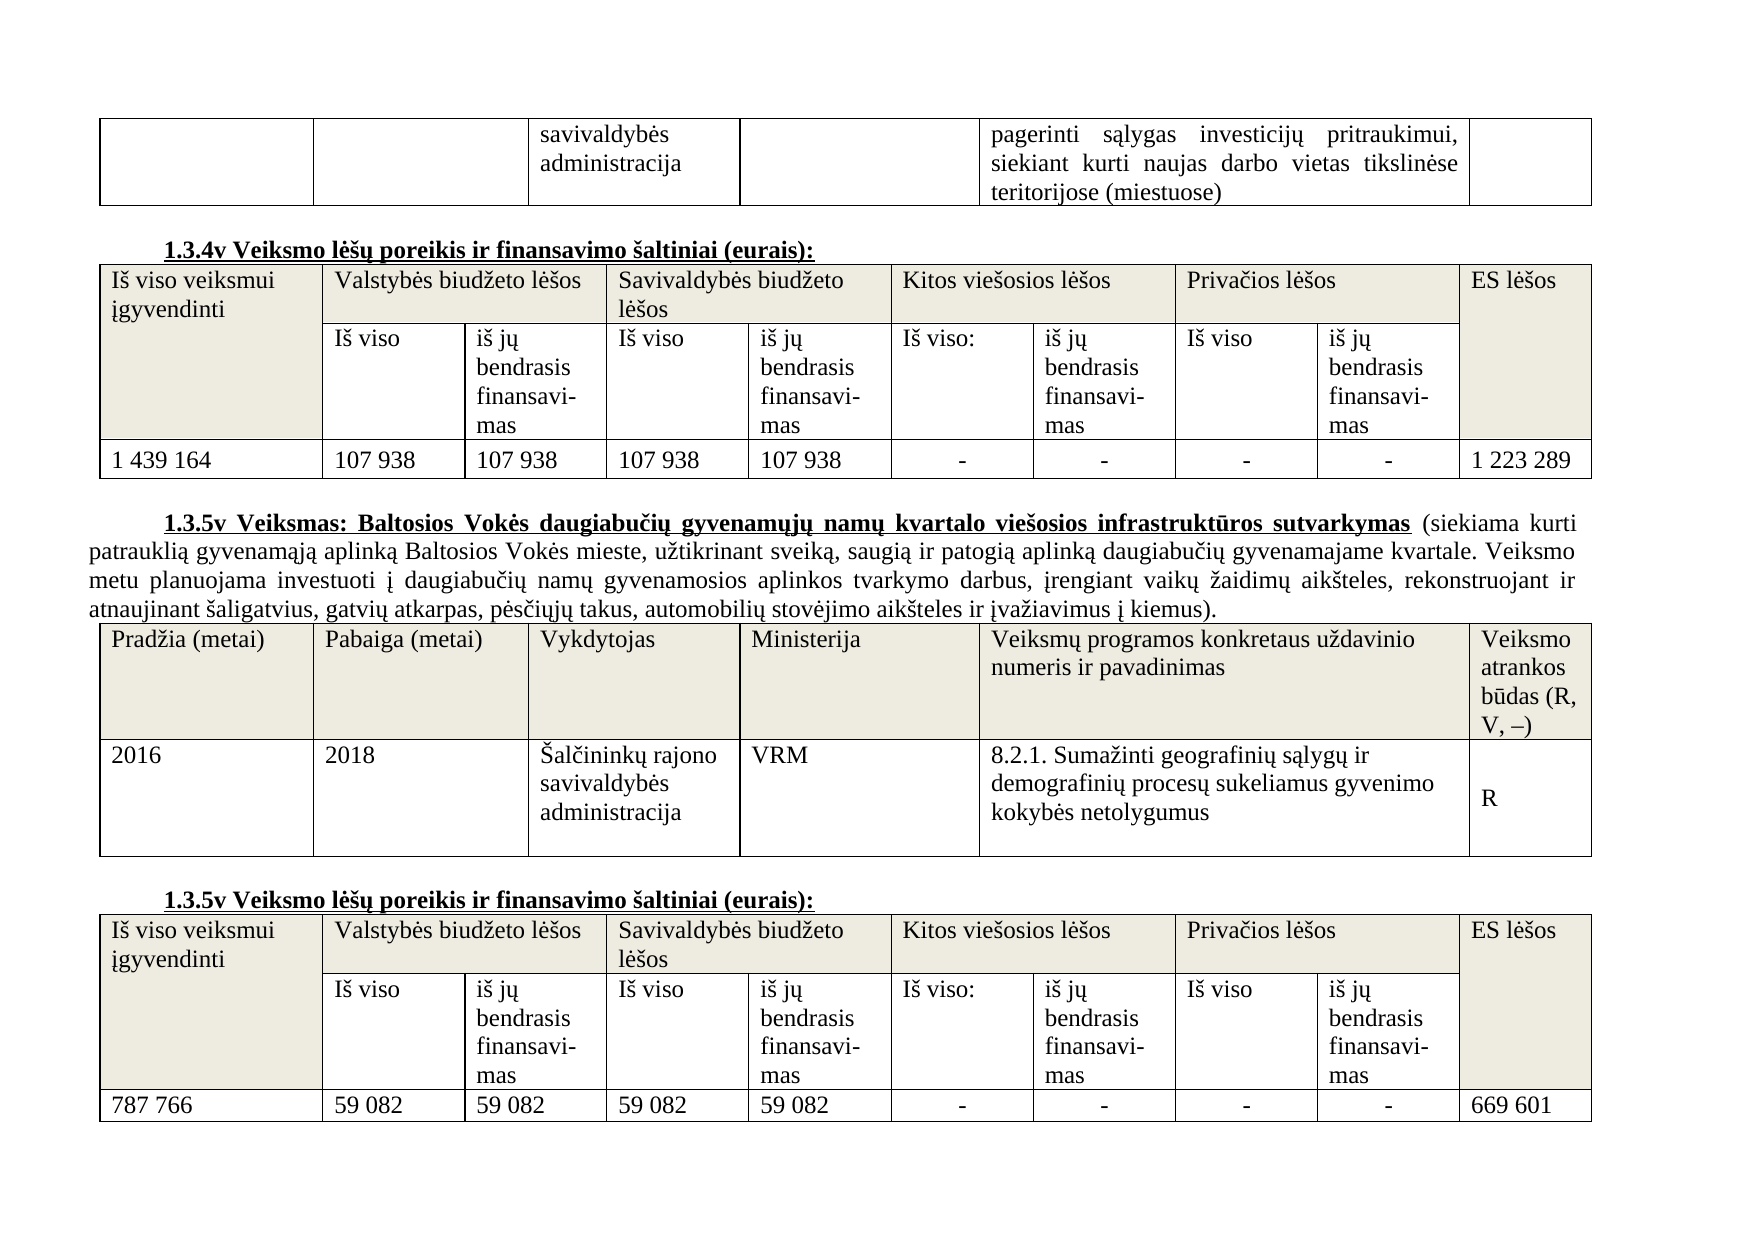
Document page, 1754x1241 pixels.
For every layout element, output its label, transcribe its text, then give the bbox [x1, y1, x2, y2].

table_header ES lėšos [1460, 915, 1591, 1089]
table_cell - [1034, 1090, 1175, 1121]
table_cell 2018 [314, 740, 528, 856]
table_cell 1 223 289 [1460, 440, 1591, 478]
table_cell 107 938 [466, 440, 606, 478]
table_header Valstybės biudžeto lėšos [323, 915, 606, 973]
table_cell 59 082 [323, 1090, 464, 1121]
table_cell iš jų bendrasis finansavi- mas [749, 324, 891, 438]
table_cell Iš viso: [892, 974, 1033, 1089]
table_cell - [892, 440, 1033, 478]
table_cell 8.2.1. Sumažinti geografinių sąlygų ir demografinių procesų sukeliamus gyvenimo kokybės netolygumus [980, 740, 1469, 856]
table_cell Iš viso [607, 974, 748, 1089]
table_cell - [1176, 440, 1317, 478]
table_header Veiksmo atrankos būdas (R, V, –) [1470, 624, 1591, 739]
table_cell Šalčininkų rajono savivaldybės administracija [529, 740, 739, 856]
table_header Privačios lėšos [1176, 915, 1459, 973]
table_header Vykdytojas [529, 624, 739, 739]
table_cell iš jų bendrasis finansavi- mas [466, 324, 606, 438]
table_cell - [1318, 1090, 1459, 1121]
table_cell iš jų bendrasis finansavi- mas [1034, 974, 1175, 1089]
table_cell iš jų bendrasis finansavi- mas [1318, 324, 1459, 438]
table_cell 59 082 [466, 1090, 606, 1121]
table_cell 1 439 164 [101, 440, 322, 478]
table_cell VRM [741, 740, 979, 856]
table_cell Iš viso [607, 324, 748, 438]
table_cell iš jų bendrasis finansavi- mas [466, 974, 606, 1089]
table_cell - [1176, 1090, 1317, 1121]
table_cell iš jų bendrasis finansavi- mas [749, 974, 891, 1089]
text 1.3.5v Veiksmo lėšų poreikis ir finansavimo šaltiniai (eurais): [89, 886, 1577, 914]
table_cell 107 938 [323, 440, 464, 478]
table_cell 2016 [101, 740, 313, 856]
table_cell 107 938 [749, 440, 891, 478]
table_header Ministerija [741, 624, 979, 739]
table_cell Iš viso [323, 324, 464, 438]
table_cell [314, 119, 528, 205]
table_header Privačios lėšos [1176, 265, 1459, 322]
table_header Veiksmų programos konkretaus uždavinio numeris ir pavadinimas [980, 624, 1469, 739]
text 1.3.4v Veiksmo lėšų poreikis ir finansavimo šaltiniai (eurais): [89, 235, 1577, 264]
table_cell - [1034, 440, 1175, 478]
table_header Iš viso veiksmui įgyvendinti [101, 915, 322, 1089]
table_cell 59 082 [749, 1090, 891, 1121]
text 1.3.5v Veiksmas: Baltosios Vokės daugiabučių gyvenamųjų namų kvartalo viešosios infrastruktūros sutvarkymas (siekiama kurti patrauklią gyvenamąją aplinką Baltosios Vokės mieste, užtikrinant sveiką, saugią ir patogią aplinką daugiabučių gyvenamajame kvartale. Veiksmo metu planuojama investuoti į daugiabučių namų gyvenamosios aplinkos tvarkymo darbus, įrengiant vaikų žaidimų aikšteles, rekonstruojant ir atnaujinant šaligatvius, gatvių atkarpas, pėsčiųjų takus, automobilių stovėjimo aikšteles ir įvažiavimus į kiemus). [89, 508, 1577, 623]
table_cell Iš viso [1176, 324, 1317, 438]
table_cell [101, 119, 313, 205]
table_header Kitos viešosios lėšos [892, 265, 1175, 322]
table_cell Iš viso [1176, 974, 1317, 1089]
table_cell 107 938 [607, 440, 748, 478]
table_cell [741, 119, 979, 205]
table_cell savivaldybės administracija [529, 119, 739, 205]
table_cell iš jų bendrasis finansavi- mas [1034, 324, 1175, 438]
table_cell Iš viso [323, 974, 464, 1089]
table_cell [1470, 119, 1591, 205]
table_cell 669 601 [1460, 1090, 1591, 1121]
table_cell 59 082 [607, 1090, 748, 1121]
table_header ES lėšos [1460, 265, 1591, 438]
table_header Pabaiga (metai) [314, 624, 528, 739]
table_header Savivaldybės biudžeto lėšos [607, 915, 891, 973]
table_cell R [1470, 740, 1591, 856]
table_cell 787 766 [101, 1090, 322, 1121]
table_cell - [892, 1090, 1033, 1121]
table_cell pagerinti sąlygas investicijų pritraukimui, siekiant kurti naujas darbo vietas tikslinėse teritorijose (miestuose) [980, 119, 1469, 205]
table_header Iš viso veiksmui įgyvendinti [101, 265, 322, 438]
table_header Savivaldybės biudžeto lėšos [607, 265, 891, 322]
table_cell Iš viso: [892, 324, 1033, 438]
table_cell iš jų bendrasis finansavi- mas [1318, 974, 1459, 1089]
table_header Pradžia (metai) [101, 624, 313, 739]
table_cell - [1318, 440, 1459, 478]
table_header Valstybės biudžeto lėšos [323, 265, 606, 322]
table_header Kitos viešosios lėšos [892, 915, 1175, 973]
